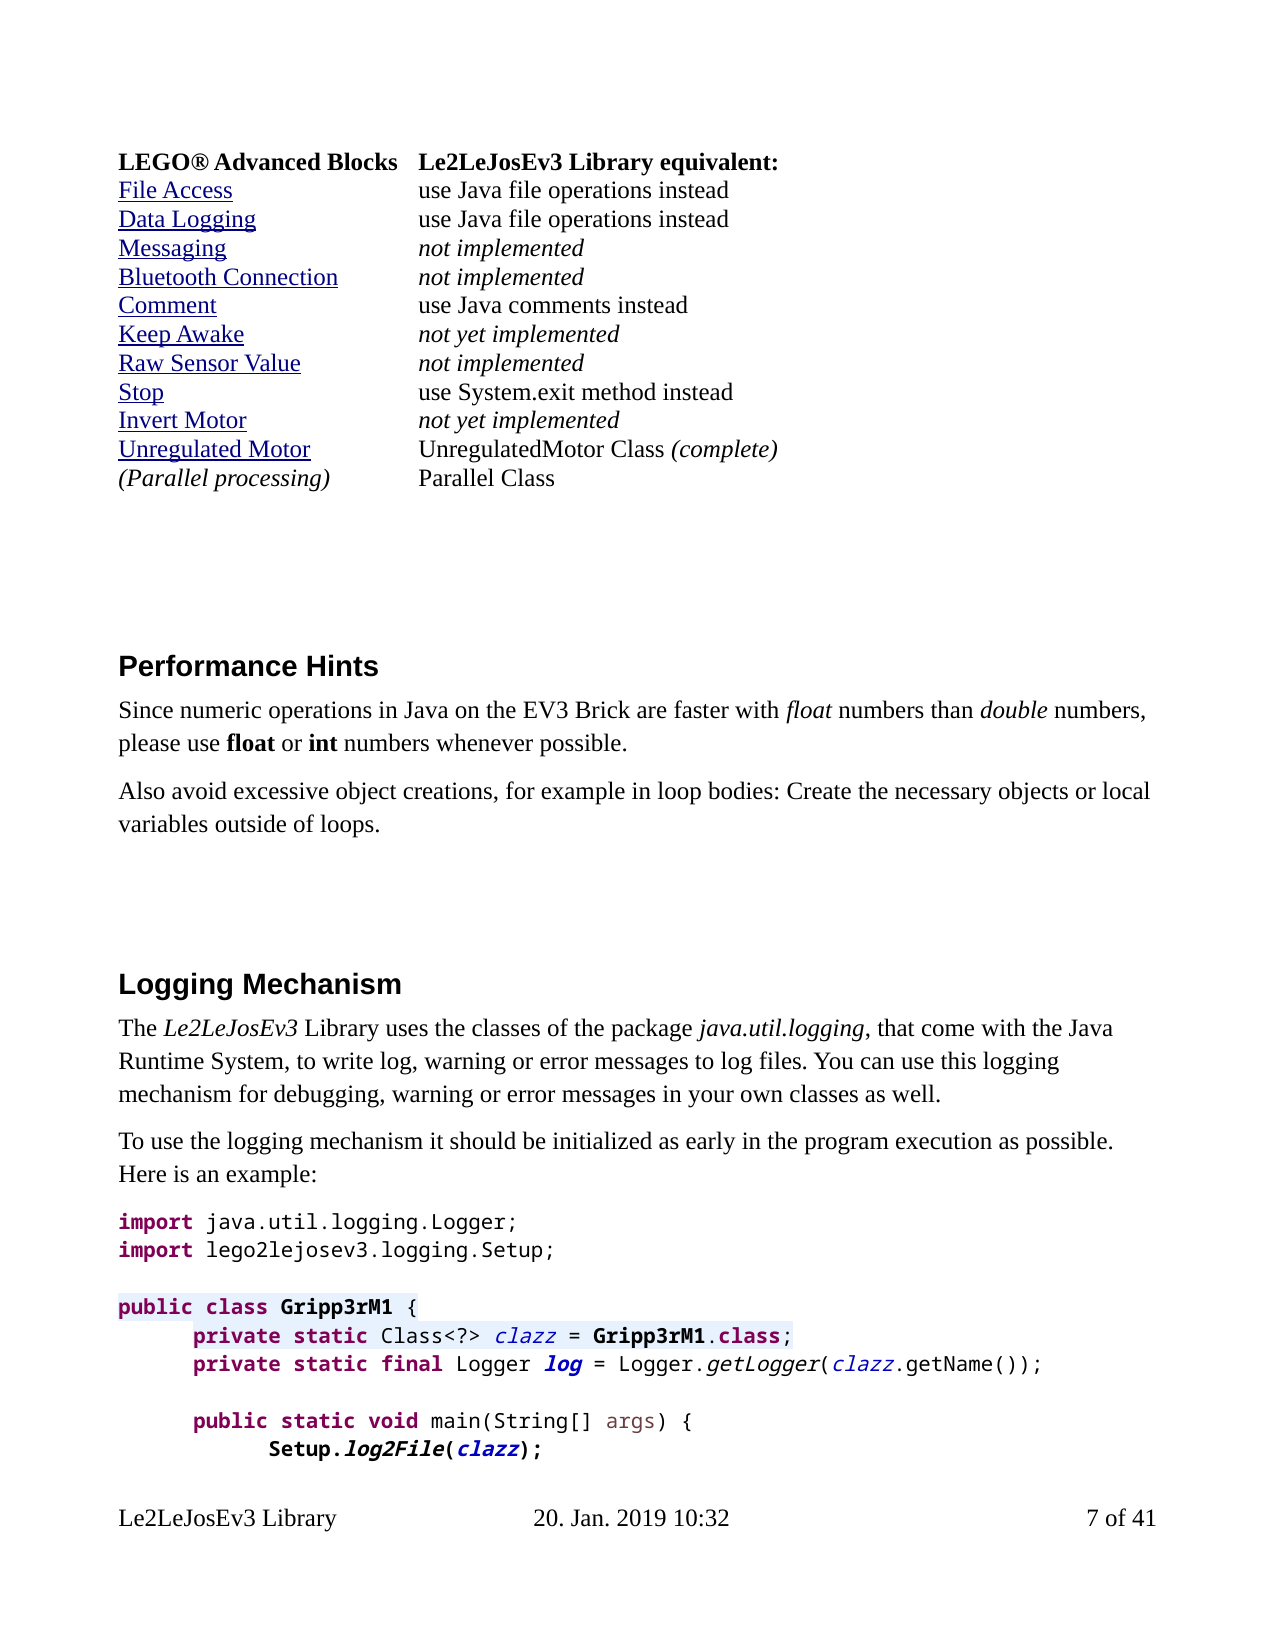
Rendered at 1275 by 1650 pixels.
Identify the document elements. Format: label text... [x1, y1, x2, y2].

text Since numeric operations in Java on the EV3 Brick are faster with float numbers than double numbers, please use float or int numbers whenever possible. [118, 696, 1157, 757]
text public static void main(String[] args) { [118, 1406, 1157, 1434]
text public class Gripp3rM1 { [118, 1292, 1157, 1321]
text LEGO® Advanced Blocks Le2LeJosEv3 Library equivalent: [118, 118, 1157, 176]
text Setup.log2File(clazz); [118, 1434, 1157, 1463]
text Data Logging use Java file operations instead [118, 204, 1157, 233]
text Comment use Java comments instead [118, 291, 1157, 319]
text import lego2lejosev3.logging.Setup; [118, 1236, 1157, 1264]
text private static final Logger log = Logger.getLogger(clazz.getName()); [118, 1349, 1157, 1378]
text Unregulated Motor UnregulatedMotor Class (complete) (Parallel processing) Parallel Class [118, 434, 1157, 492]
text Keep Awake not yet implemented [118, 319, 1157, 348]
text Invert Motor not yet implemented [118, 406, 1157, 434]
text Also avoid excessive object creations, for example in loop bodies: Create the necessary objects or local variables outside of loops. [118, 776, 1157, 838]
text File Access use Java file operations instead [118, 176, 1157, 204]
text Raw Sensor Value not implemented [118, 348, 1157, 377]
text Bluetooth Connection not implemented [118, 262, 1157, 291]
subtitle Logging Mechanism [118, 967, 1157, 1000]
subtitle Performance Hints [118, 649, 1157, 683]
text import java.util.logging.Logger; [118, 1207, 1157, 1236]
text Stop use System.exit method instead [118, 377, 1157, 406]
text To use the logging mechanism it should be initialized as early in the program execution as possible. Here is an example: [118, 1126, 1157, 1188]
text Messaging not implemented [118, 233, 1157, 262]
text private static Class<?> clazz = Gripp3rM1.class; [118, 1321, 1157, 1349]
text The Le2LeJosEv3 Library uses the classes of the package java.util.logging, that come with the Java Runtime System, to write log, warning or error messages to log files. You can use this logging mechanism for debugging, warning or error messages in your own classes as well. [118, 1013, 1157, 1108]
